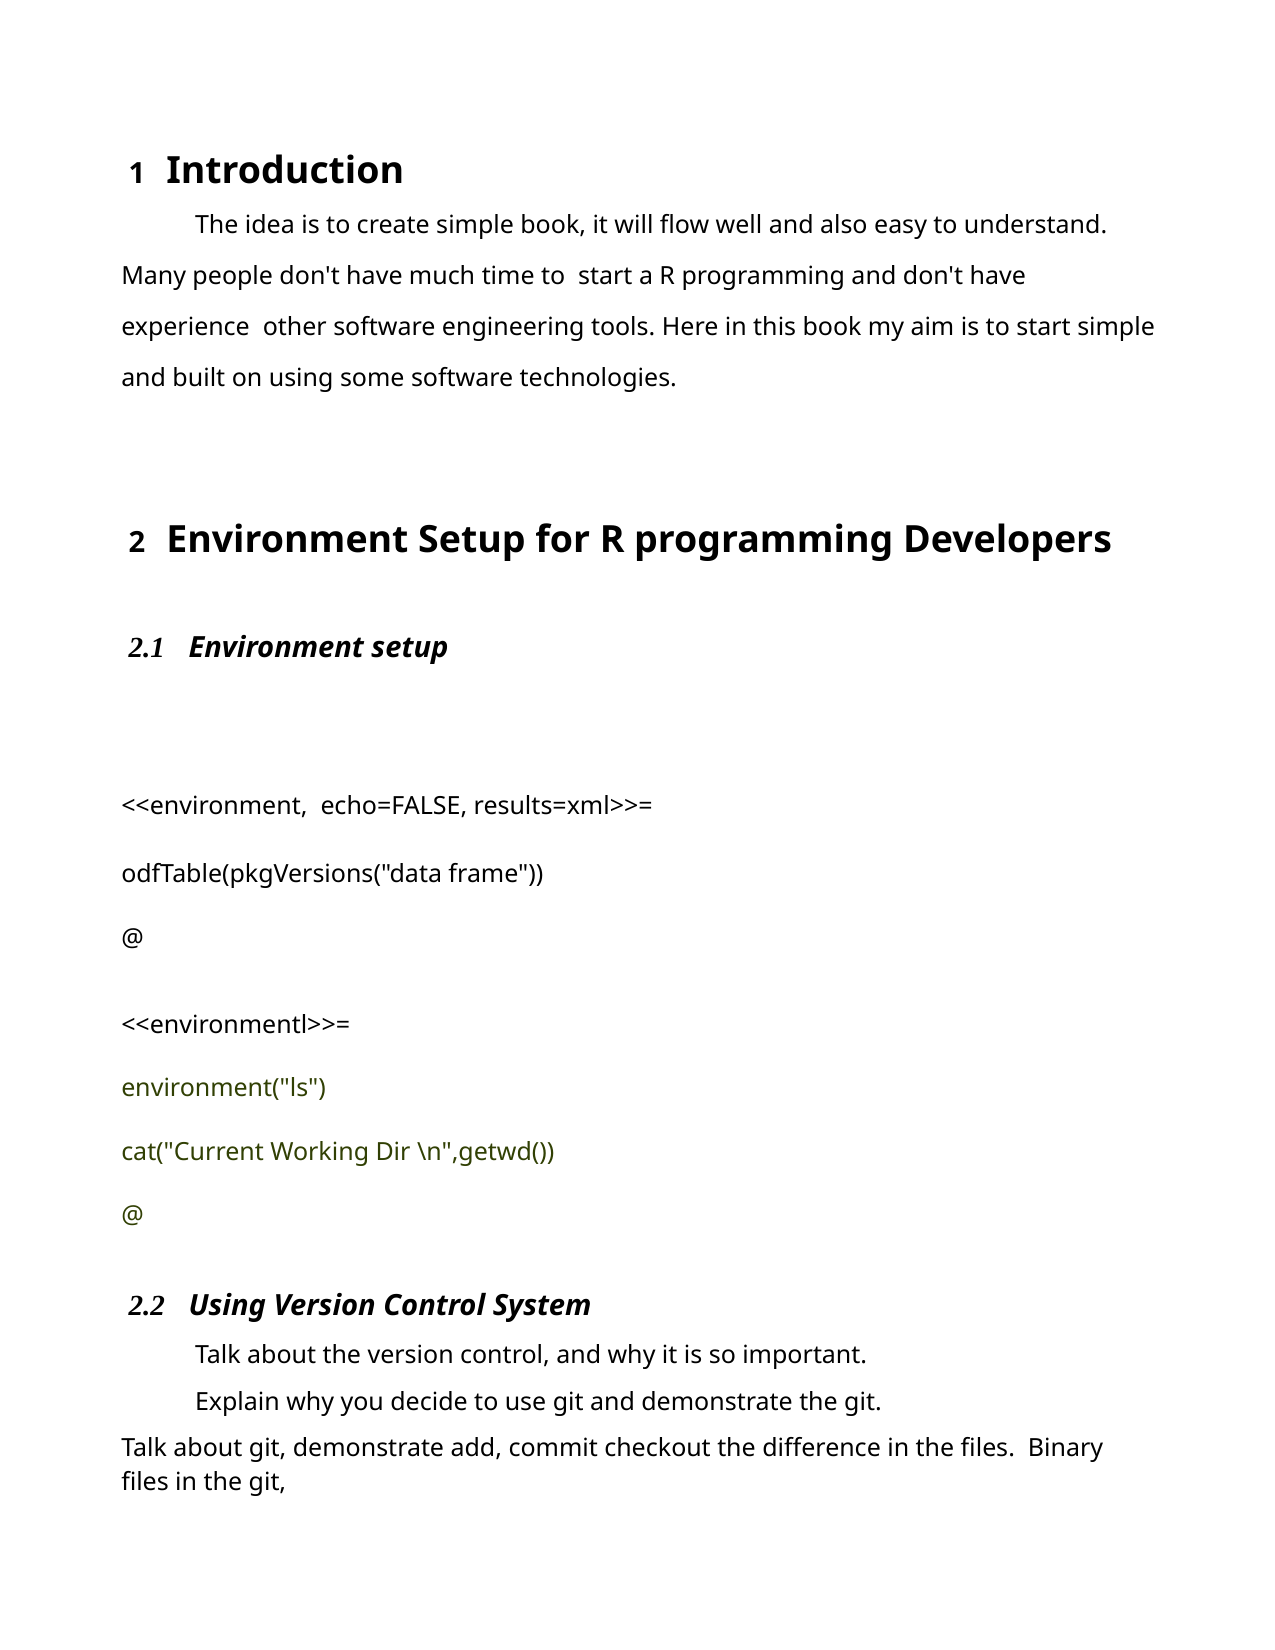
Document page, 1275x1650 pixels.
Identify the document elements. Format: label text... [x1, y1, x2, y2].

subtitle Environment setup [121, 626, 1158, 666]
text @ [121, 919, 1158, 953]
text <<environmentl>>= [121, 1006, 1158, 1040]
text @ [121, 1197, 1158, 1231]
text Talk about git, demonstrate add, commit checkout the difference in the files. Binary files in the git, [121, 1430, 1158, 1498]
text <<environment, echo=FALSE, results=xml>>= [121, 787, 1158, 822]
text Explain why you decide to use git and demonstrate the git. [121, 1383, 1158, 1417]
text environment("ls") [121, 1070, 1158, 1104]
text Talk about the version control, and why it is so important. [121, 1337, 1158, 1371]
subtitle Using Version Control System [121, 1284, 1158, 1324]
text odfTable(pkgVersions("data frame")) [121, 856, 1158, 890]
text The idea is to create simple book, it will flow well and also easy to understand. Many people don't have much time to start a R programming and don't have experience other software engineering tools. Here in this book my aim is to start simple and built on using some software technologies. [121, 207, 1158, 394]
subtitle Introduction [121, 143, 1158, 194]
text cat("Current Working Dir \n",getwd()) [121, 1133, 1158, 1167]
subtitle Environment Setup for R programming Developers [121, 512, 1158, 563]
